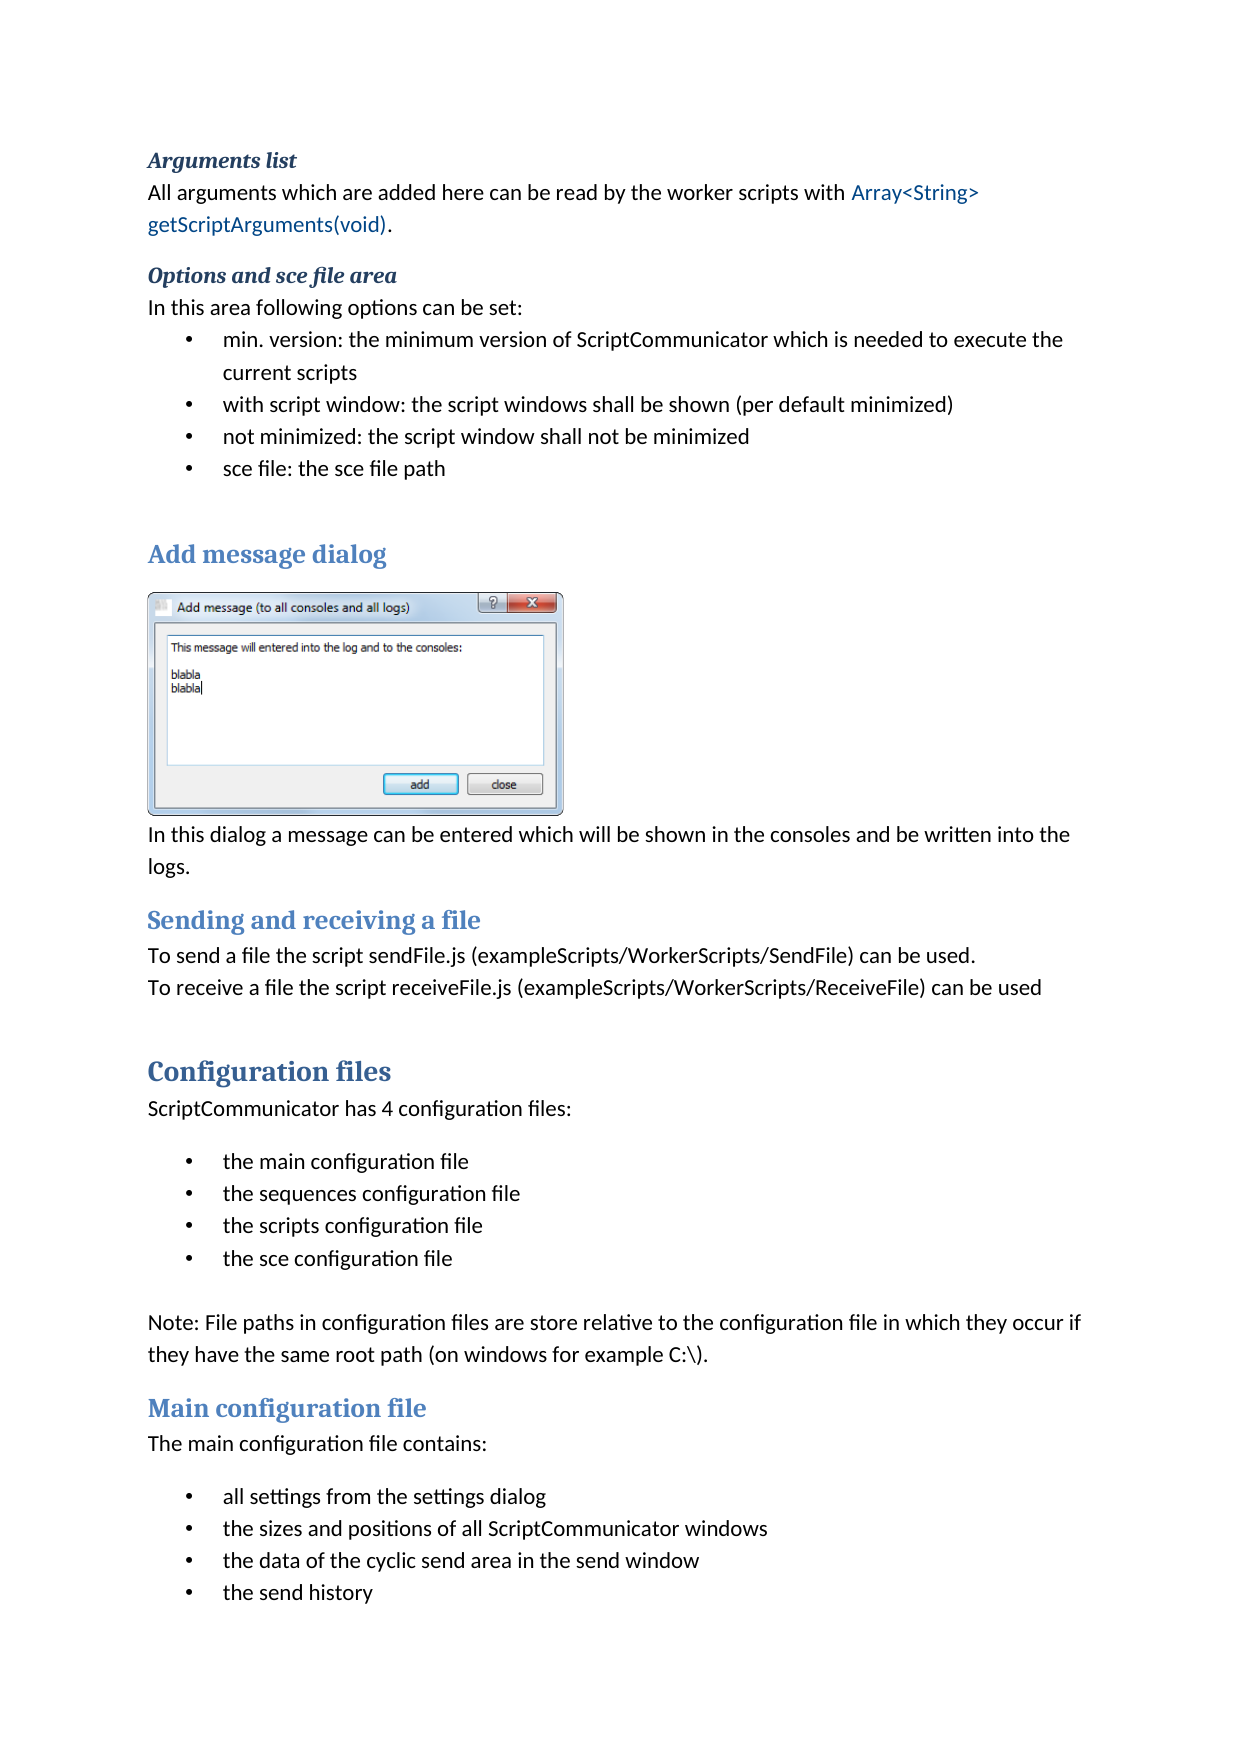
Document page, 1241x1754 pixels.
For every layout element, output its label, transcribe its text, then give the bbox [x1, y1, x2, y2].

subtitle Options and sce file area [148, 263, 1093, 289]
text To send a file the script sendFile.js (exampleScripts/WorkerScripts/SendFile) can be used. [148, 941, 1093, 969]
list not minimized: the script window shall not be minimized [185, 422, 1093, 450]
list with script window: the script windows shall be shown (per default minimized) [185, 390, 1093, 418]
list the main configuration file [185, 1147, 1093, 1175]
list the scripts configuration file [185, 1211, 1093, 1239]
list the send history [185, 1578, 1093, 1607]
list all settings from the settings dialog [185, 1482, 1093, 1510]
list the data of the cyclic send area in the send window [185, 1546, 1093, 1574]
subtitle Sending and receiving a file [148, 905, 1093, 937]
subtitle Main configuration file [148, 1393, 1093, 1424]
subtitle Configuration files [148, 1056, 1093, 1089]
list the sce configuration file [185, 1244, 1093, 1272]
text In this dialog a message can be entered which will be shown in the consoles and be written into the logs. [148, 575, 1093, 880]
picture [147, 592, 564, 816]
text ScriptCommunicator has 4 configuration files: [148, 1094, 1093, 1122]
text In this area following options can be set: [148, 293, 1093, 321]
list the sizes and positions of all ScriptCommunicator windows [185, 1514, 1093, 1542]
list min. version: the minimum version of ScriptCommunicator which is needed to execute the current scripts [185, 325, 1093, 386]
text All arguments which are added here can be read by the worker scripts with Array<String> getScriptArguments(void). [148, 178, 1093, 238]
text The main configuration file contains: [148, 1429, 1093, 1457]
subtitle Arguments list [148, 148, 1093, 174]
subtitle Add message dialog [148, 539, 1093, 571]
text Note: File paths in configuration files are store relative to the configuration file in which they occur if they have the same root path (on windows for example C:\). [148, 1308, 1093, 1368]
list sce file: the sce file path [185, 454, 1093, 482]
list the sequences configuration file [185, 1179, 1093, 1207]
text To receive a file the script receiveFile.js (exampleScripts/WorkerScripts/ReceiveFile) can be used [148, 973, 1093, 1001]
